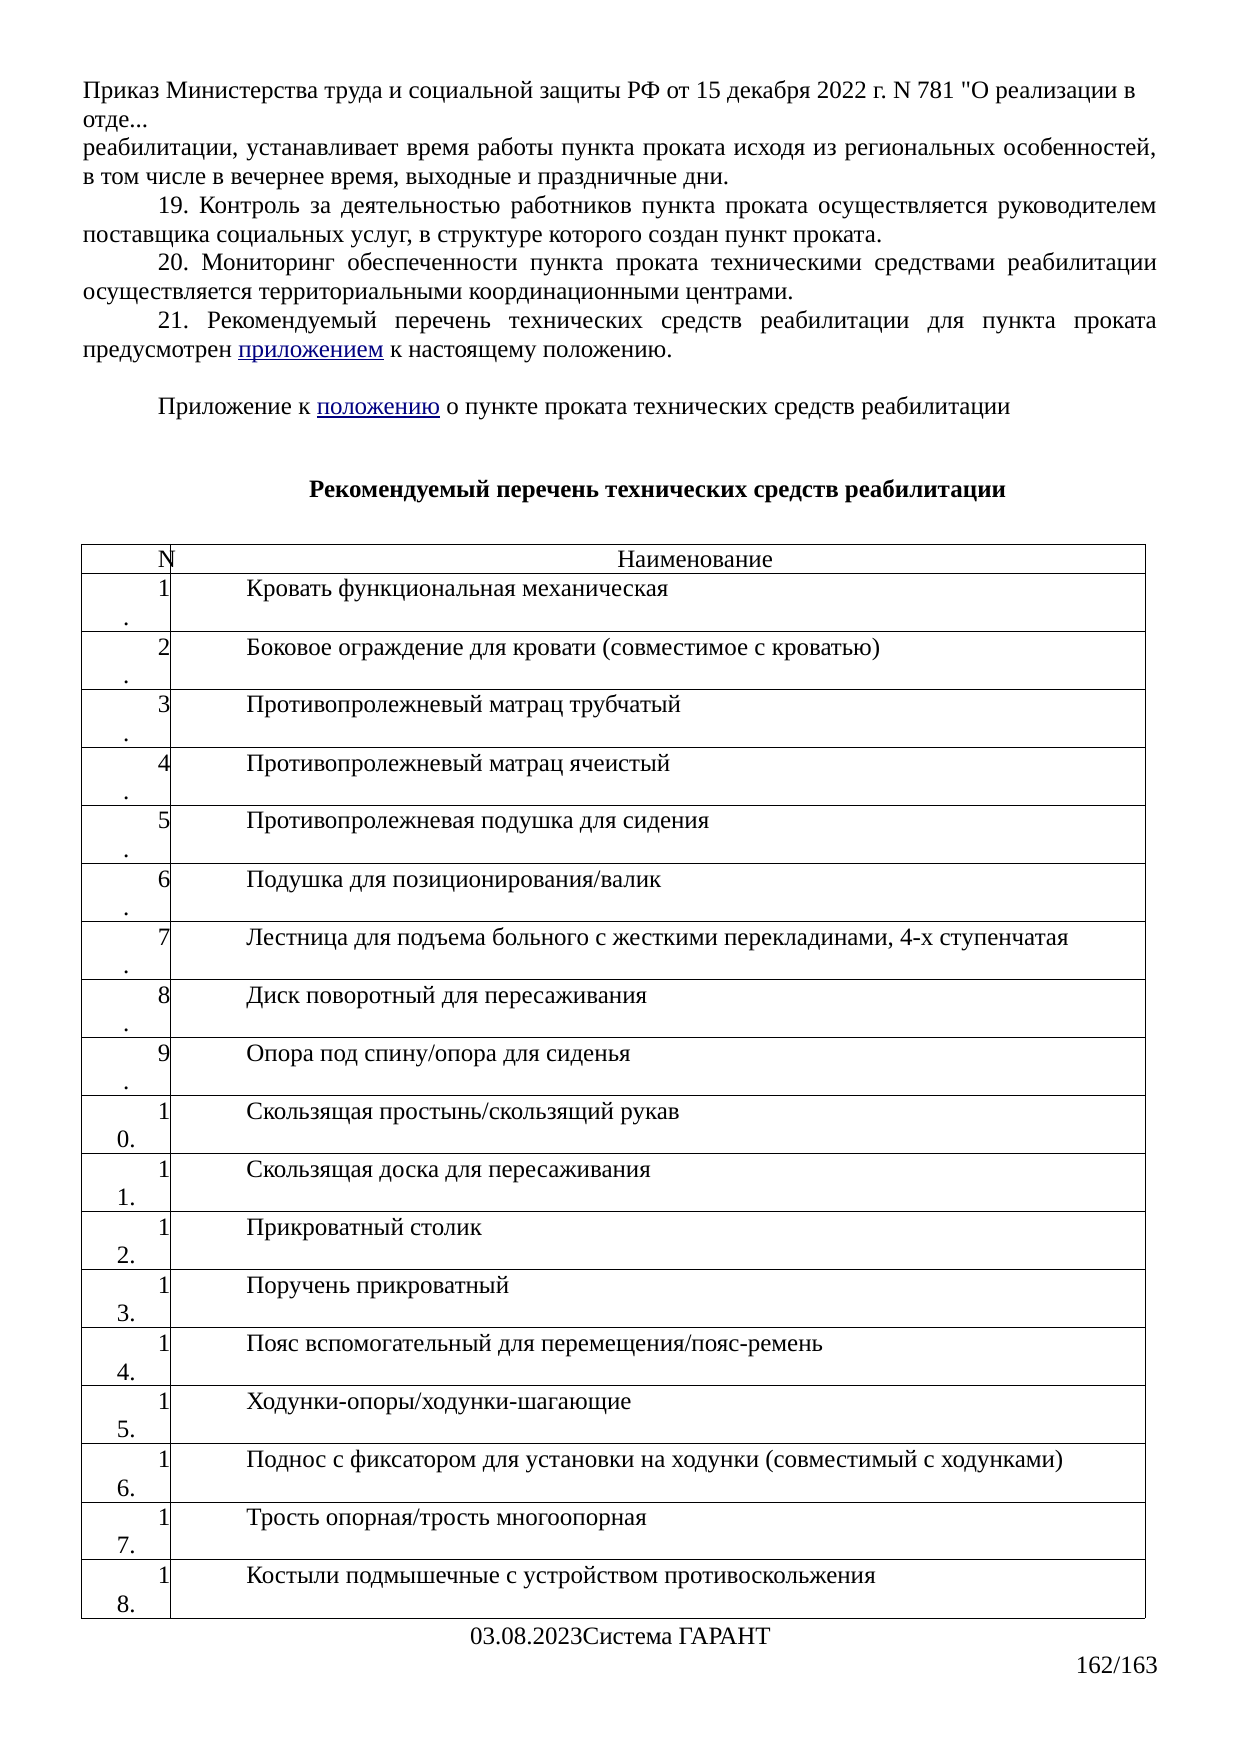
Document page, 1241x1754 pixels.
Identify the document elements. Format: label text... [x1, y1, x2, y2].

table_cell 14. [82, 1328, 170, 1385]
table_cell Противопролежневая подушка для сидения [171, 806, 1145, 863]
table_header Наименование [171, 545, 1145, 573]
table_cell Поручень прикроватный [171, 1270, 1145, 1327]
table_cell Кровать функциональная механическая [171, 574, 1145, 631]
table_cell Диск поворотный для пересаживания [171, 980, 1145, 1037]
table_cell Опора под спину/опора для сиденья [171, 1038, 1145, 1095]
table_cell 9. [82, 1038, 170, 1095]
table_cell 4. [82, 748, 170, 805]
table_cell Лестница для подъема больного с жесткими перекладинами, 4-х ступенчатая [171, 922, 1145, 979]
table_cell Ходунки-опоры/ходунки-шагающие [171, 1386, 1145, 1443]
table_cell 6. [82, 864, 170, 921]
subtitle Рекомендуемый перечень технических средств реабилитации [83, 474, 1157, 502]
table_cell 10. [82, 1096, 170, 1153]
table_cell 5. [82, 806, 170, 863]
table_cell 13. [82, 1270, 170, 1327]
table_cell Прикроватный столик [171, 1212, 1145, 1269]
text реабилитации, устанавливает время работы пункта проката исходя из региональных особенностей, в том числе в вечернее время, выходные и праздничные дни. [83, 132, 1157, 190]
text Приложение к положению о пункте проката технических средств реабилитации [83, 391, 1157, 420]
text 19. Контроль за деятельностью работников пункта проката осуществляется руководителем поставщика социальных услуг, в структуре которого создан пункт проката. [83, 190, 1157, 247]
table_cell Скользящая простынь/скользящий рукав [171, 1096, 1145, 1153]
table_cell 3. [82, 690, 170, 747]
table_cell 16. [82, 1444, 170, 1501]
table_cell 2. [82, 632, 170, 689]
table_cell Трость опорная/трость многоопорная [171, 1503, 1145, 1559]
table_cell 18. [82, 1560, 170, 1617]
table_header N [82, 545, 170, 573]
table_cell 12. [82, 1212, 170, 1269]
table_cell 1. [82, 574, 170, 631]
table_cell 8. [82, 980, 170, 1037]
table_cell 15. [82, 1386, 170, 1443]
table_cell Костыли подмышечные с устройством противоскольжения [171, 1560, 1145, 1617]
table_cell 11. [82, 1154, 170, 1211]
table_cell Скользящая доска для пересаживания [171, 1154, 1145, 1211]
table_cell Боковое ограждение для кровати (совместимое с кроватью) [171, 632, 1145, 689]
table_cell Пояс вспомогательный для перемещения/пояс-ремень [171, 1328, 1145, 1385]
table_cell 7. [82, 922, 170, 979]
text 20. Мониторинг обеспеченности пункта проката техническими средствами реабилитации осуществляется территориальными координационными центрами. [83, 247, 1157, 305]
table_cell Противопролежневый матрац ячеистый [171, 748, 1145, 805]
table_cell Поднос с фиксатором для установки на ходунки (совместимый с ходунками) [171, 1444, 1145, 1501]
table_cell Противопролежневый матрац трубчатый [171, 690, 1145, 747]
table_cell Подушка для позиционирования/валик [171, 864, 1145, 921]
text 21. Рекомендуемый перечень технических средств реабилитации для пункта проката предусмотрен приложением к настоящему положению. [83, 305, 1157, 362]
table_cell 17. [82, 1503, 170, 1559]
